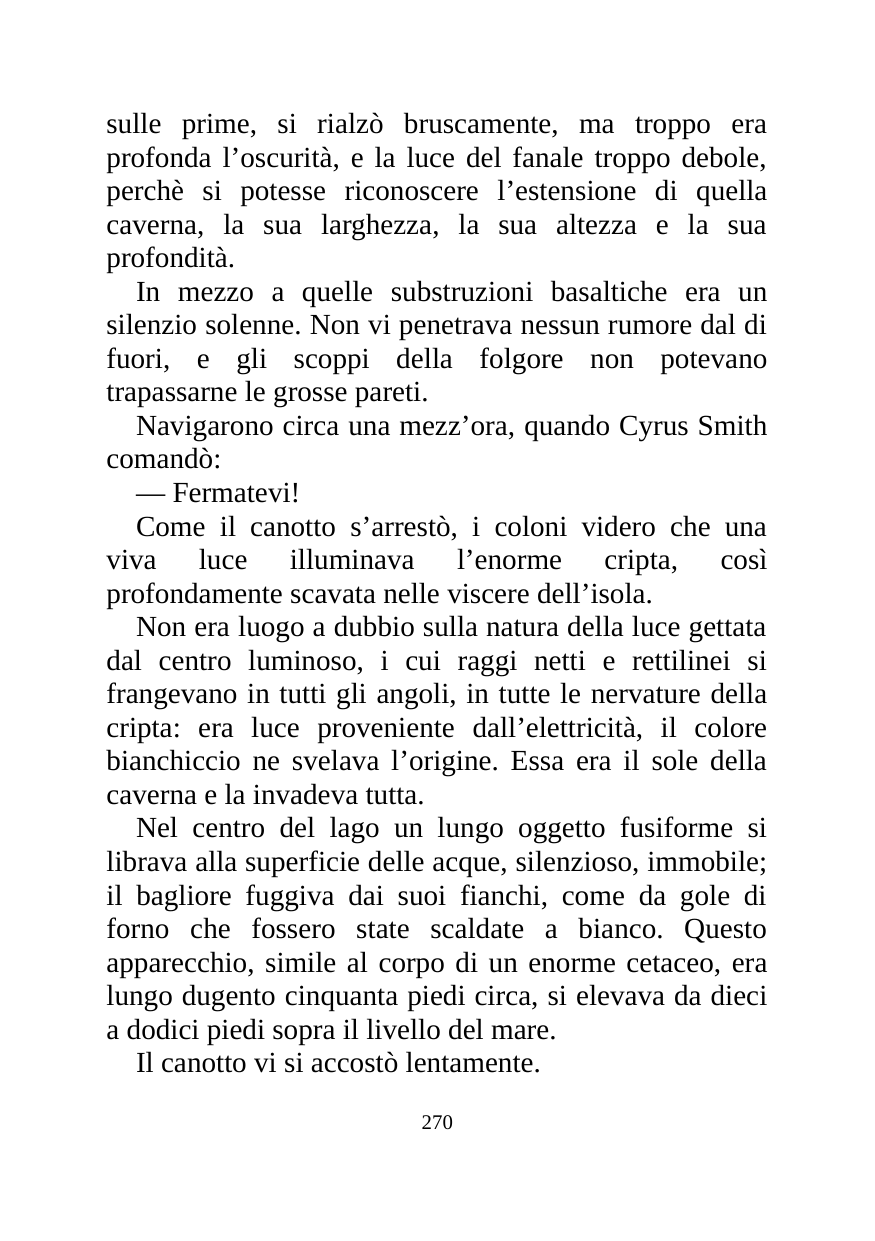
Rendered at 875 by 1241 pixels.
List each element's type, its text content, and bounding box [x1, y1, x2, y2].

text sulle prime, si rialzò bruscamente, ma troppo era profonda l’oscurità, e la luce del fanale troppo debole, perchè si potesse riconoscere l’estensione di quella caverna, la sua larghezza, la sua altezza e la sua profondità. [106, 106, 768, 274]
text Nel centro del lago un lungo oggetto fusiforme si librava alla superficie delle acque, silenzioso, immobile; il bagliore fuggiva dai suoi fianchi, come da gole di forno che fossero state scaldate a bianco. Questo apparecchio, simile al corpo di un enorme cetaceo, era lungo dugento cinquanta piedi circa, si elevava da dieci a dodici piedi sopra il livello del mare. [106, 811, 768, 1045]
text — Fermatevi! [106, 475, 768, 509]
text In mezzo a quelle substruzioni basaltiche era un silenzio solenne. Non vi penetrava nessun rumore dal di fuori, e gli scoppi della folgore non potevano trapassarne le grosse pareti. [106, 274, 768, 408]
text Non era luogo a dubbio sulla natura della luce gettata dal centro luminoso, i cui raggi netti e rettilinei si frangevano in tutti gli angoli, in tutte le nervature della cripta: era luce proveniente dall’elettricità, il colore bianchiccio ne svelava l’origine. Essa era il sole della caverna e la invadeva tutta. [106, 609, 768, 811]
text Navigarono circa una mezz’ora, quando Cyrus Smith comandò: [106, 408, 768, 475]
text Come il canotto s’arrestò, i coloni videro che una viva luce illuminava l’enorme cripta, così profondamente scavata nelle viscere dell’isola. [106, 509, 768, 609]
text Il canotto vi si accostò lentamente. [106, 1045, 768, 1079]
